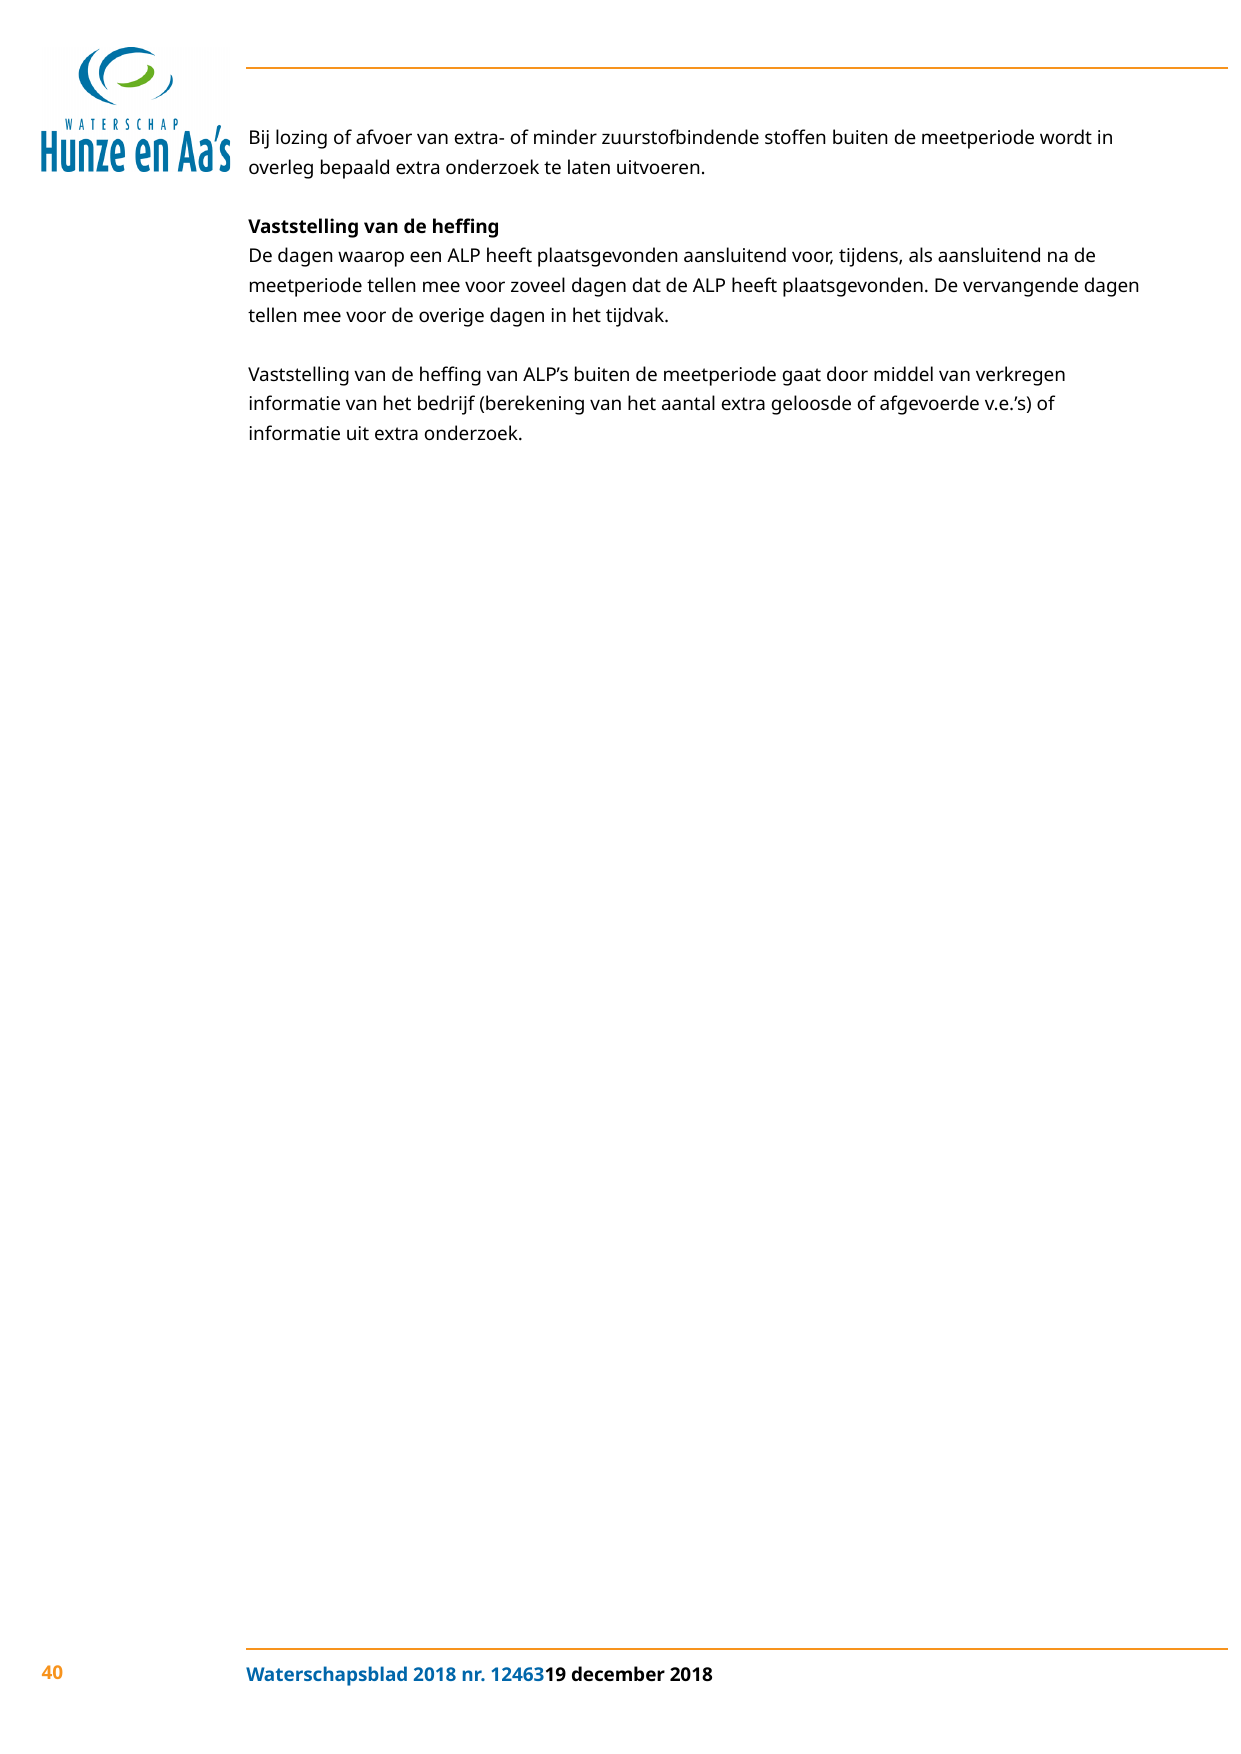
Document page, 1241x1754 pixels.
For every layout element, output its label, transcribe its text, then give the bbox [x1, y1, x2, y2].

picture [226, 145, 231, 156]
picture [47, 154, 51, 172]
text Vaststelling van de heffing [248, 213, 1152, 239]
text De dagen waarop een ALP heeft plaatsgevonden aansluitend voor, tijdens, als aansluitend na de meetperiode tellen mee voor zoveel dagen dat de ALP heeft plaatsgevonden. De vervangende dagen tellen mee voor de overige dagen in het tijdvak. [248, 243, 1152, 328]
picture [41, 47, 231, 172]
text Vaststelling van de heffing van ALP’s buiten de meetperiode gaat door middel van verkregen informatie van het bedrijf (berekening van het aantal extra geloosde of afgevoerde v.e.’s) of informatie uit extra onderzoek. [248, 361, 1152, 446]
text Bij lozing of afvoer van extra- of minder zuurstofbindende stoffen buiten de meetperiode wordt in overleg bepaald extra onderzoek te laten uitvoeren. [248, 124, 1152, 180]
picture [183, 163, 191, 172]
